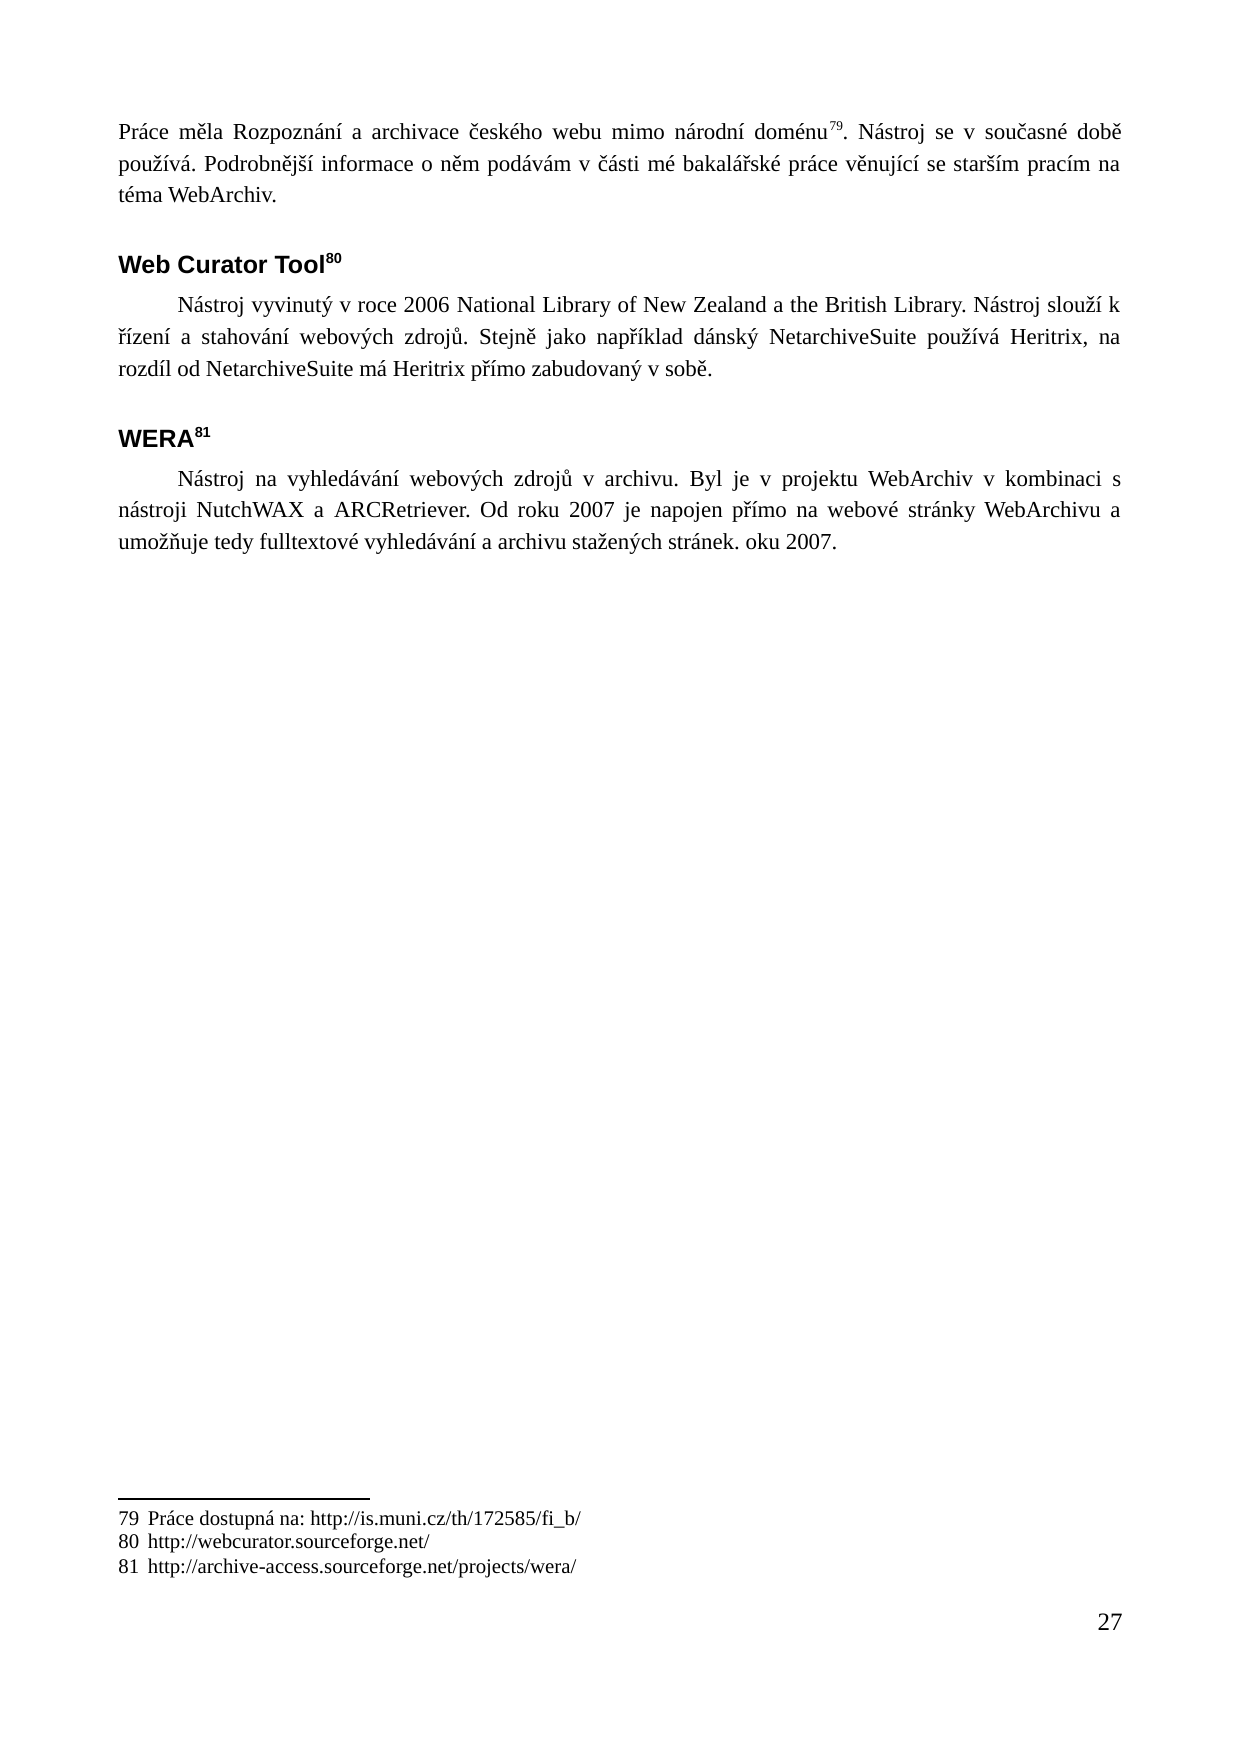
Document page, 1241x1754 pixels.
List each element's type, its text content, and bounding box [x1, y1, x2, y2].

text Nástroj na vyhledávání webových zdrojů v archivu. Byl je v projektu WebArchiv v kombinaci s nástroji NutchWAX a ARCRetriever. Od roku 2007 je napojen přímo na webové stránky WebArchivu a umožňuje tedy fulltextové vyhledávání a archivu stažených stránek. oku 2007. [118, 465, 1122, 554]
text http://webcurator.sourceforge.net/ [118, 1529, 1122, 1553]
text Práce měla Rozpoznání a archivace českého webu mimo národní doménu. Nástroj se v současné době používá. Podrobnější informace o něm podávám v části mé bakalářské práce věnující se starším pracím na téma WebArchiv. [118, 118, 1122, 208]
text http://archive-access.sourceforge.net/projects/wera/ [118, 1553, 1122, 1578]
text Nástroj vyvinutý v roce 2006 National Library of New Zealand a the British Library. Nástroj slouží k řízení a stahování webových zdrojů. Stejně jako například dánský NetarchiveSuite používá Heritrix, na rozdíl od NetarchiveSuite má Heritrix přímo zabudovaný v sobě. [118, 292, 1122, 381]
text Práce dostupná na: http://is.muni.cz/th/172585/fi_b/ [118, 1505, 1122, 1529]
subtitle WERA [118, 424, 1122, 452]
subtitle Web Curator Tool [118, 250, 1122, 279]
